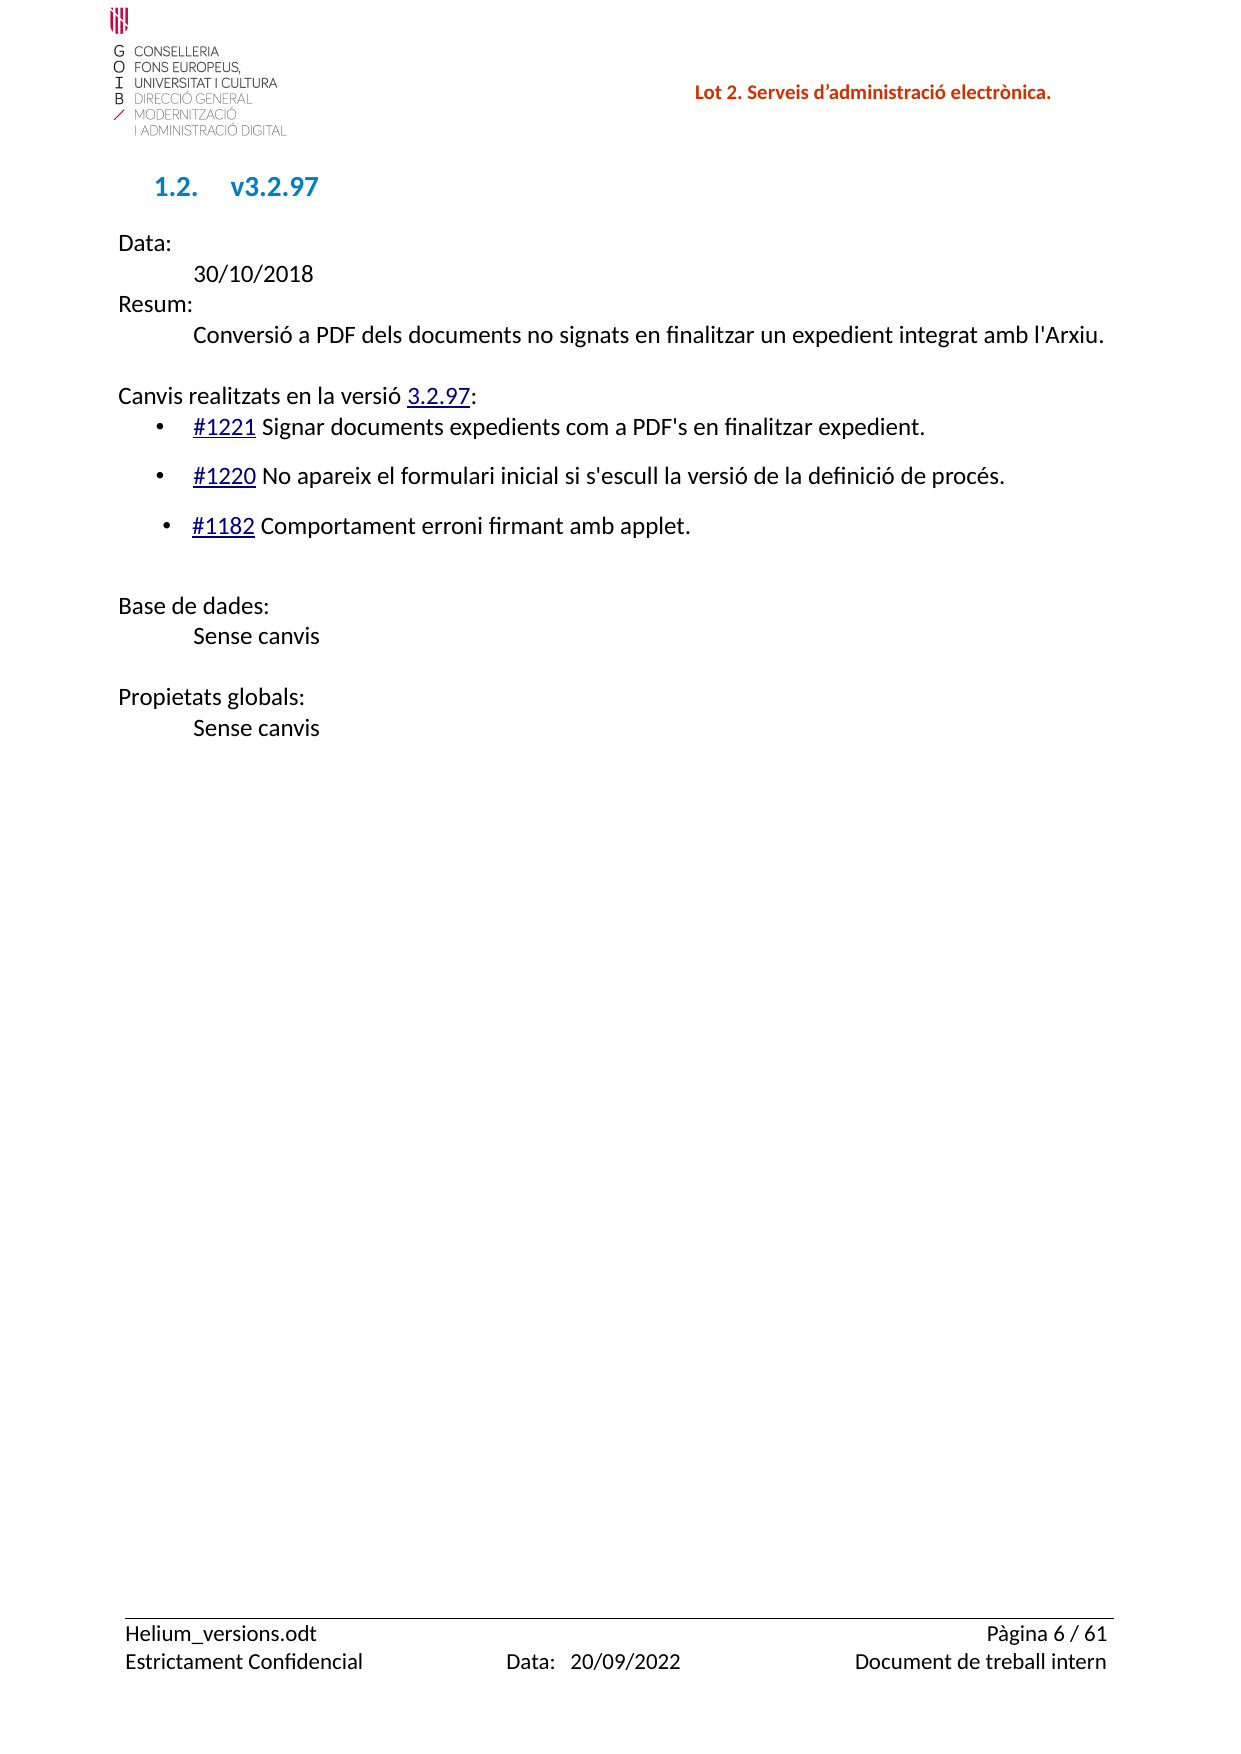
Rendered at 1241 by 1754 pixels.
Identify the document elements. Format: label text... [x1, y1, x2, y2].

picture [100, 0, 297, 144]
list #1182 Comportament erroni firmant amb applet. [162, 510, 1122, 540]
text Base de dades: [118, 590, 1122, 621]
text 30/10/2018 [118, 258, 1122, 289]
text Sense canvis [118, 712, 1122, 743]
text Canvis realitzats en la versió 3.2.97: [118, 380, 1122, 411]
subtitle v3.2.97 [153, 168, 1122, 204]
list #1221 Signar documents expedients com a PDF's en finalitzar expedient. [156, 411, 1122, 441]
text Resum: [118, 289, 1122, 319]
text Data: [118, 228, 1122, 258]
text Sense canvis [118, 621, 1122, 651]
text Conversió a PDF dels documents no signats en finalitzar un expedient integrat amb l'Arxiu. [118, 319, 1122, 350]
list #1220 No apareix el formulari inicial si s'escull la versió de la definició de procés. [156, 460, 1122, 491]
text Propietats globals: [118, 682, 1122, 712]
